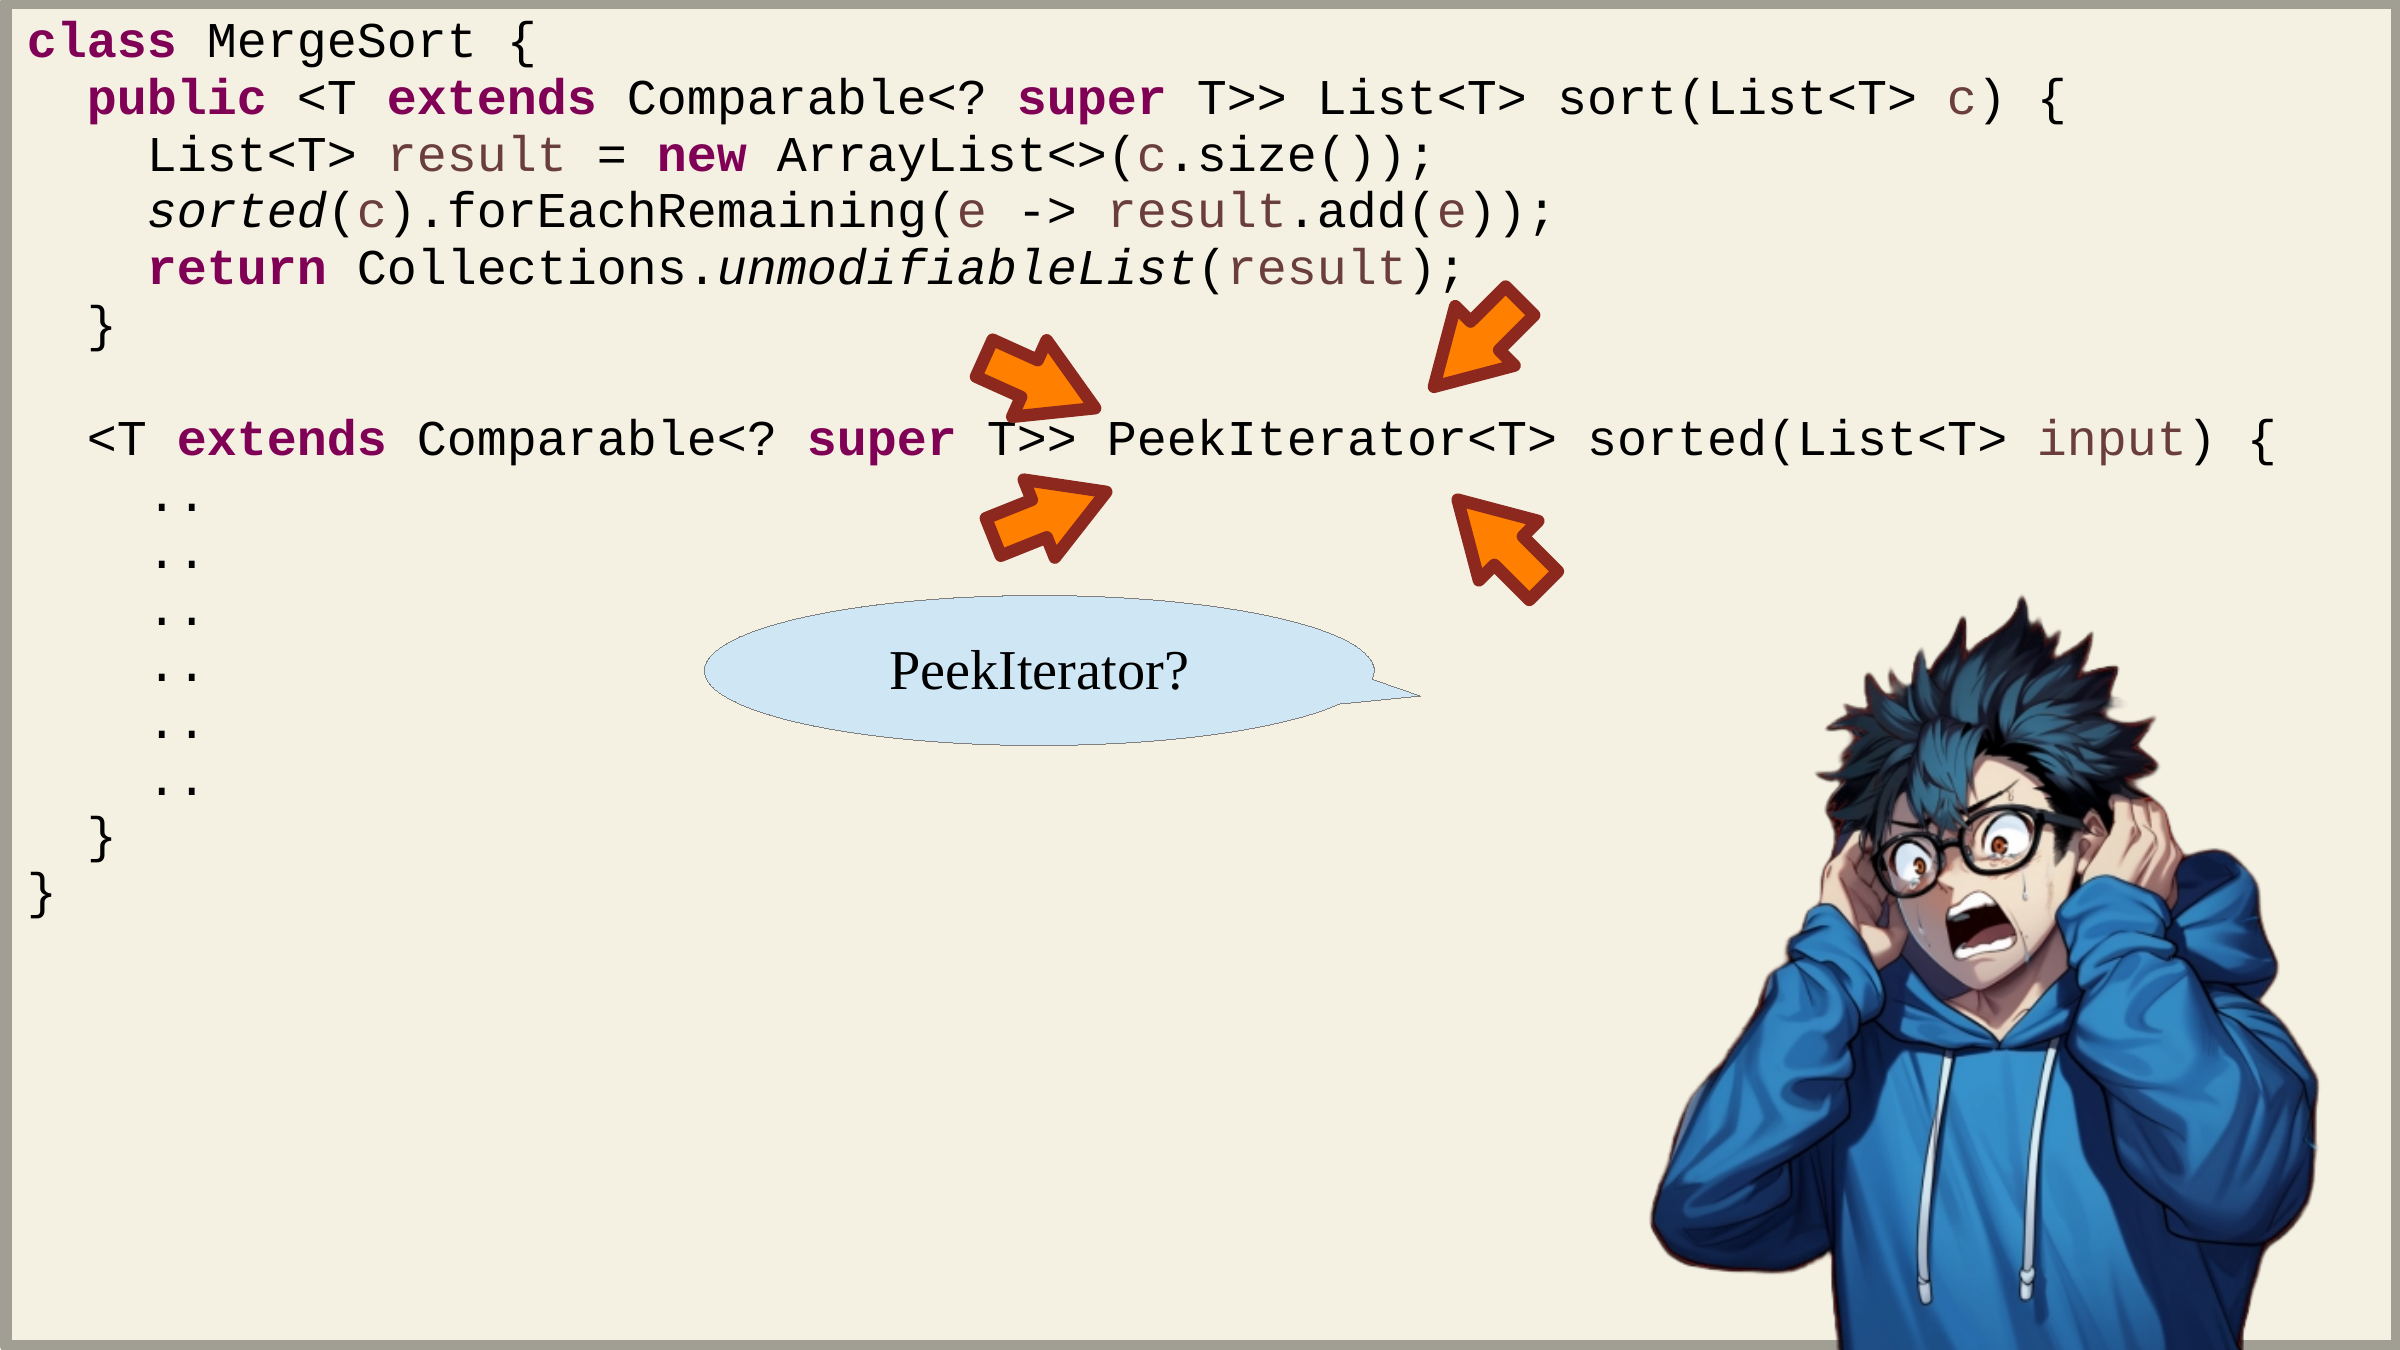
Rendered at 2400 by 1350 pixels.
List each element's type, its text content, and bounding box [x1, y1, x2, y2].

text_box [985, 479, 1107, 558]
text_box [1457, 499, 1558, 600]
text_box PeekIterator? [704, 595, 1421, 746]
picture [1493, 382, 2400, 1350]
text_box [1433, 286, 1535, 387]
text_box class MergeSort { public <T extends Comparable<? super T>> List<T> sort(List<T> c) { List<T> result = new ArrayList<>(c.size()); sorted(c).forEachRemaining(e -> result.add(e)); return Collections.unmodifiableList(result); } <T extends Comparable<? super T>> PeekIterator<T> sorted(List<T> input) { .. .. .. .. .. .. } } [5, 2, 2398, 1346]
text_box [976, 339, 1096, 417]
